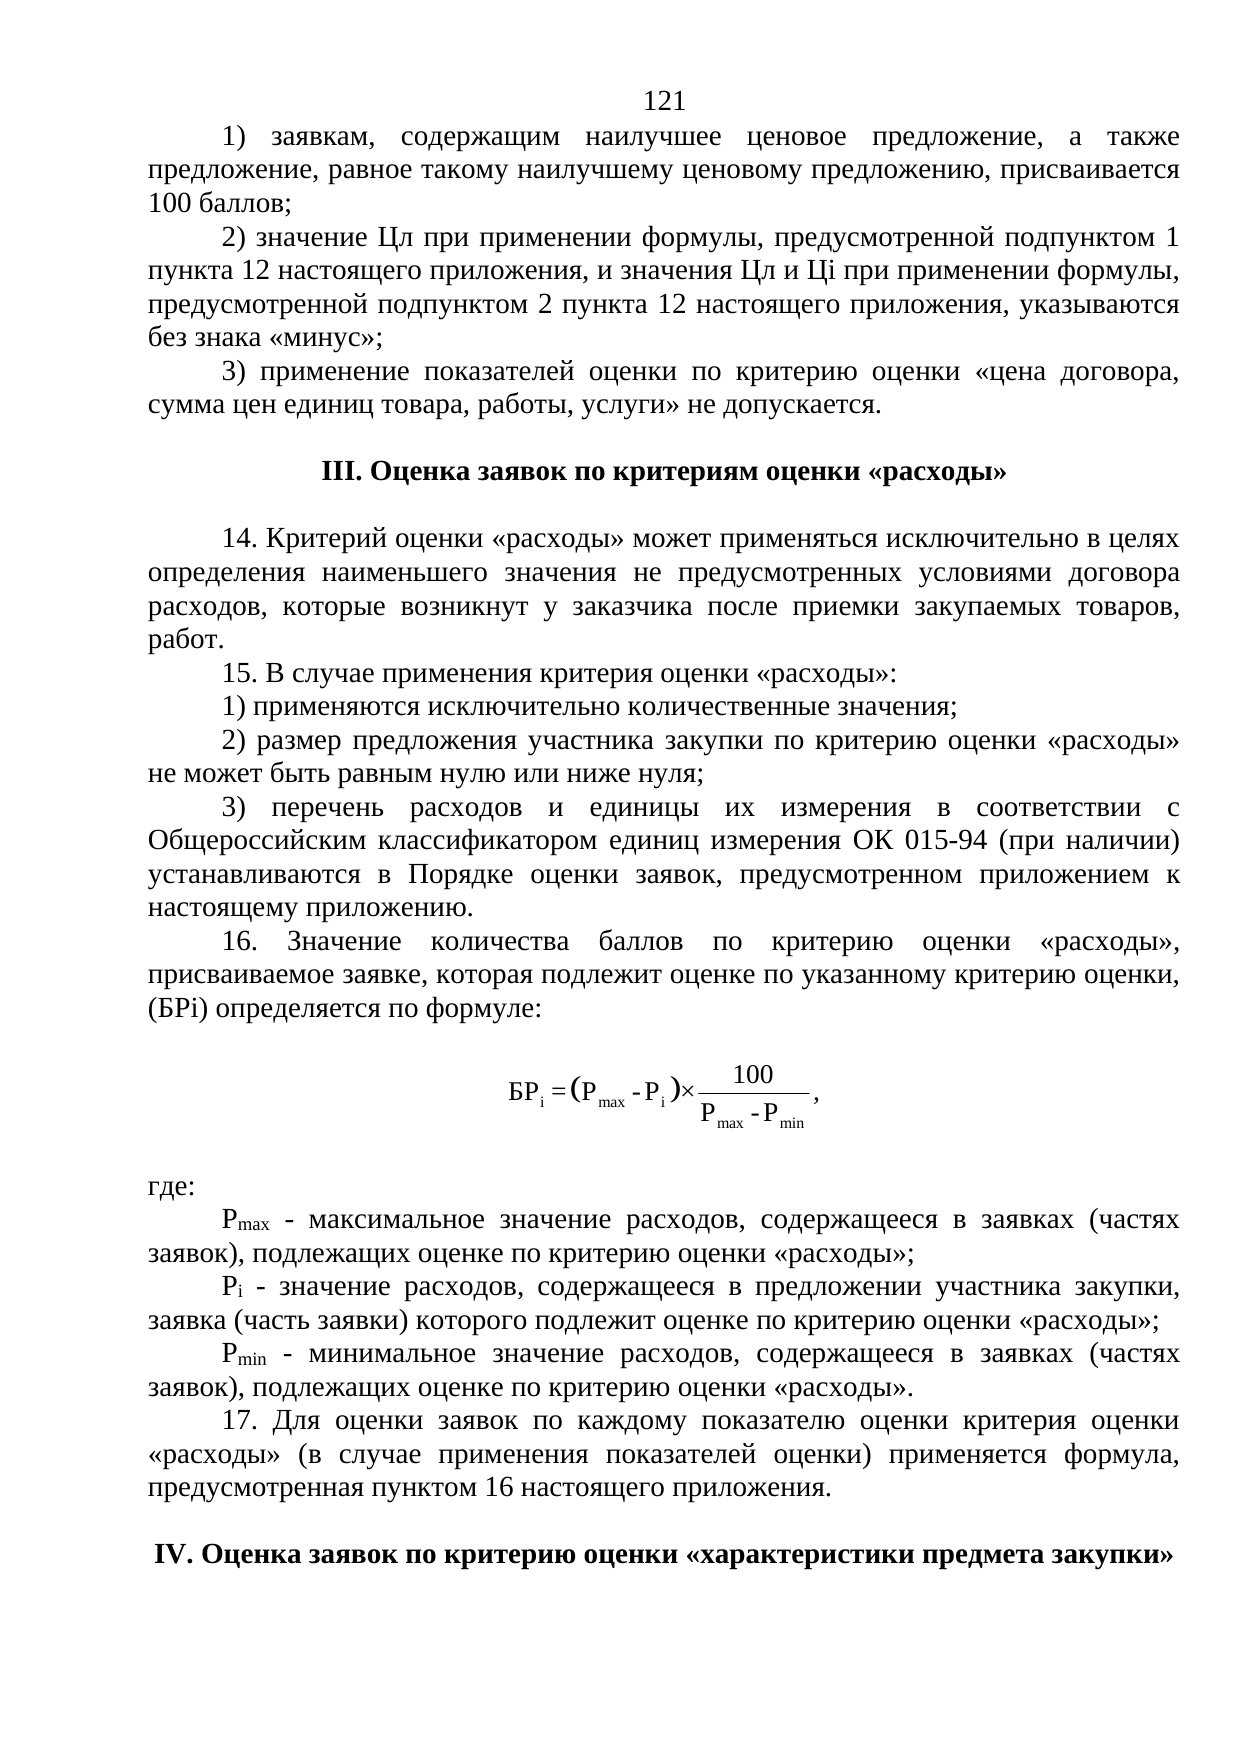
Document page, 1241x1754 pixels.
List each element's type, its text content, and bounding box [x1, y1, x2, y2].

text 16. Значение количества баллов по критерию оценки «расходы», присваиваемое заявке, которая подлежит оценке по указанному критерию оценки, (БРi) определяется по формуле: [148, 923, 1181, 1024]
text 3) перечень расходов и единицы их измерения в соответствии с Общероссийским классификатором единиц измерения ОК 015-94 (при наличии) устанавливаются в Порядке оценки заявок, предусмотренном приложением к настоящему приложению. [148, 789, 1181, 923]
text 15. В случае применения критерия оценки «расходы»: [148, 655, 1181, 688]
text IV. Оценка заявок по критерию оценки «характеристики предмета закупки» [148, 1537, 1181, 1570]
text 1) применяются исключительно количественные значения; [148, 688, 1181, 722]
text Рi - значение расходов, содержащееся в предложении участника закупки, заявка (часть заявки) которого подлежит оценке по критерию оценки «расходы»; [148, 1268, 1181, 1335]
text Рmax - максимальное значение расходов, содержащееся в заявках (частях заявок), подлежащих оценке по критерию оценки «расходы»; [148, 1201, 1181, 1268]
text 17. Для оценки заявок по каждому показателю оценки критерия оценки «расходы» (в случае применения показателей оценки) применяется формула, предусмотренная пунктом 16 настоящего приложения. [148, 1402, 1181, 1503]
text 2) значение Цл при применении формулы, предусмотренной подпунктом 1 пункта 12 настоящего приложения, и значения Цл и Цi при применении формулы, предусмотренной подпунктом 2 пункта 12 настоящего приложения, указываются без знака «минус»; [148, 219, 1181, 353]
text III. Оценка заявок по критериям оценки «расходы» [148, 453, 1181, 487]
text Рmin - минимальное значение расходов, содержащееся в заявках (частях заявок), подлежащих оценке по критерию оценки «расходы». [148, 1335, 1181, 1402]
text 3) применение показателей оценки по критерию оценки «цена договора, сумма цен единиц товара, работы, услуги» не допускается. [148, 353, 1181, 420]
text 2) размер предложения участника закупки по критерию оценки «расходы» не может быть равным нулю или ниже нуля; [148, 722, 1181, 789]
text 14. Критерий оценки «расходы» может применяться исключительно в целях определения наименьшего значения не предусмотренных условиями договора расходов, которые возникнут у заказчика после приемки закупаемых товаров, работ. [148, 521, 1181, 655]
text 1) заявкам, содержащим наилучшее ценовое предложение, а также предложение, равное такому наилучшему ценовому предложению, присваивается 100 баллов; [148, 118, 1181, 219]
text где: [148, 1168, 1181, 1201]
